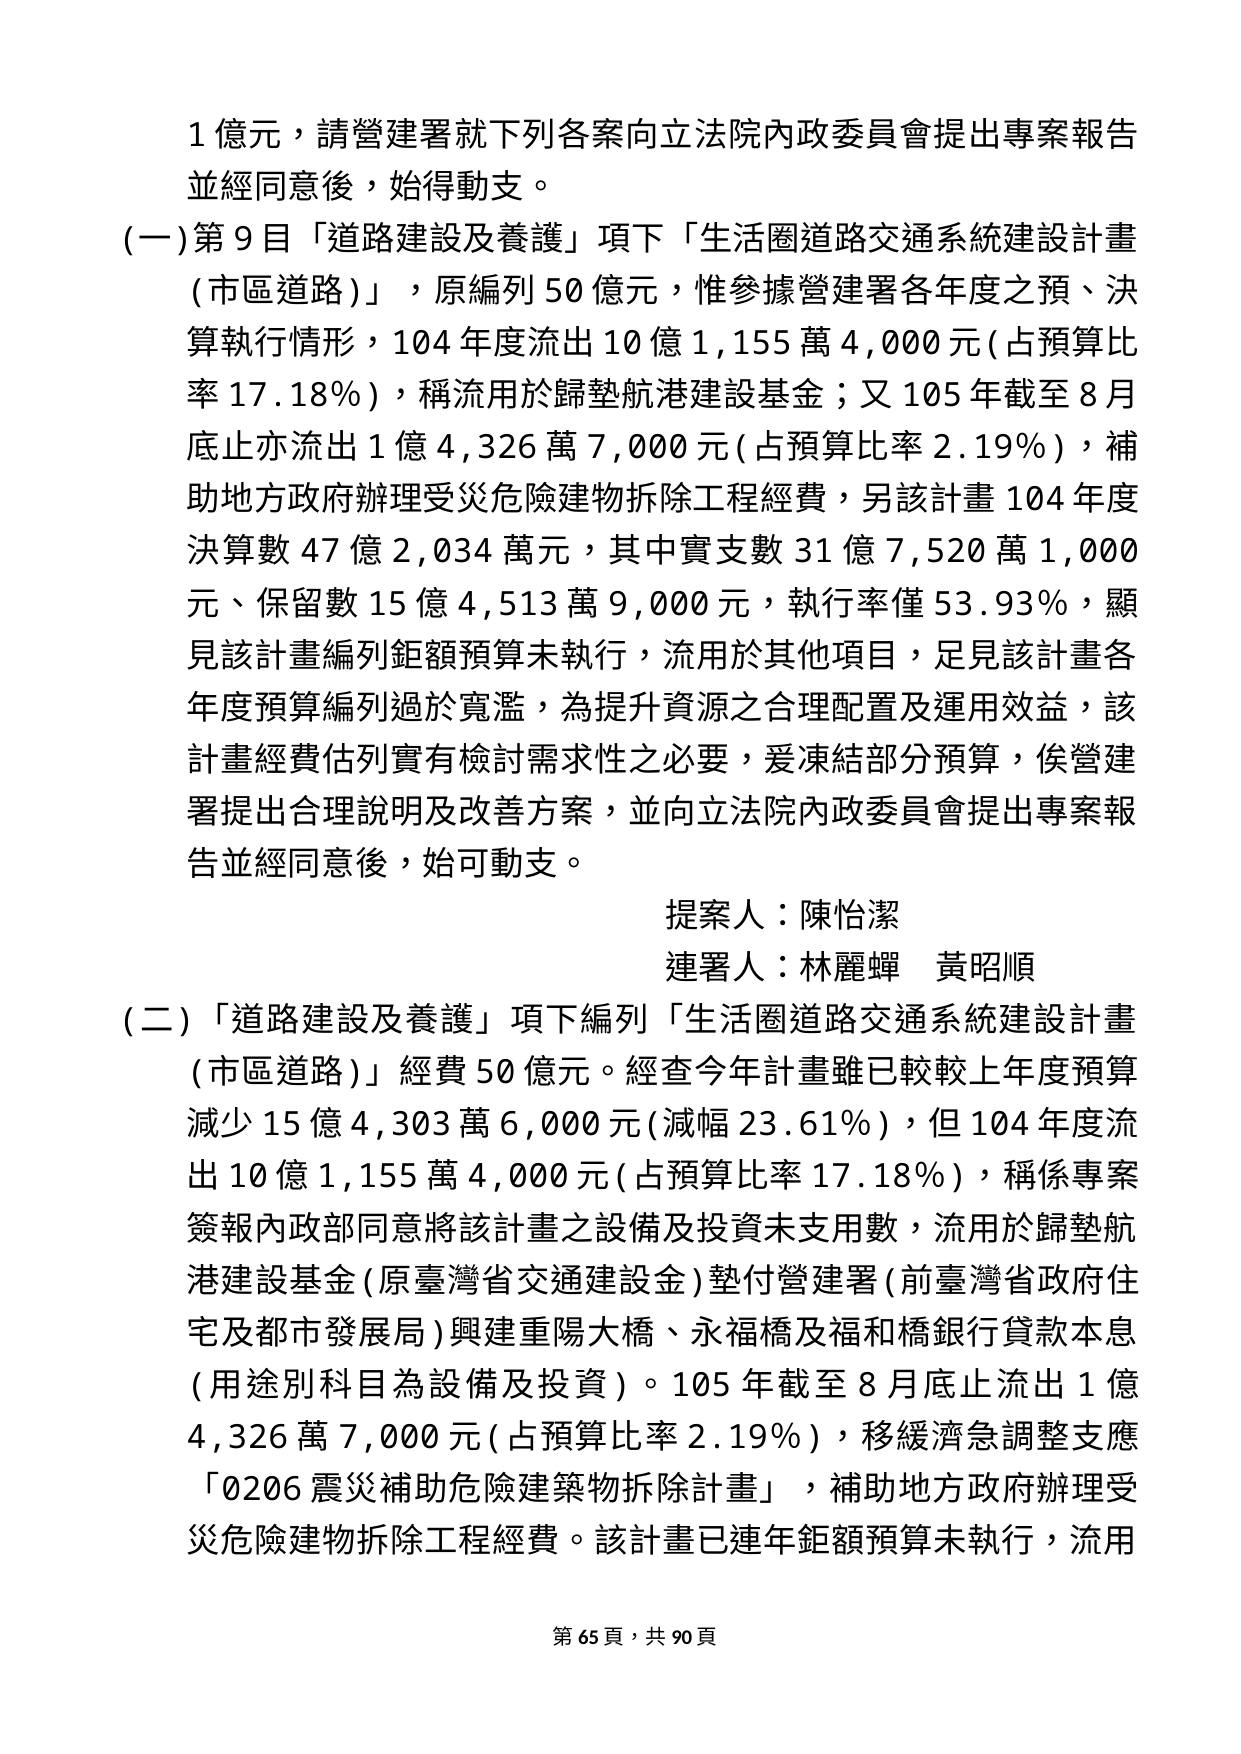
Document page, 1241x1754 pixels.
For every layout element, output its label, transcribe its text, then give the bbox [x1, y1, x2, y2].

text (二)「道路建設及養護」項下編列「生活圈道路交通系統建設計畫(市區道路)」經費50億元。經查今年計畫雖已較較上年度預算減少15億4,303萬6,000元(減幅23.61％)，但104年度流出10億1,155萬4,000元(占預算比率17.18％)，稱係專案簽報內政部同意將該計畫之設備及投資未支用數，流用於歸墊航港建設基金(原臺灣省交通建設金)墊付營建署(前臺灣省政府住宅及都市發展局)興建重陽大橋、永福橋及福和橋銀行貸款本息(用途別科目為設備及投資)。105年截至8月底止流出1億4,326萬7,000元(占預算比率2.19％)，移緩濟急調整支應「0206震災補助危險建築物拆除計畫」，補助地方政府辦理受災危險建物拆除工程經費。該計畫已連年鉅額預算未執行，流用 [118, 990, 1139, 1563]
text (一)第9目「道路建設及養護」項下「生活圈道路交通系統建設計畫(市區道路)」，原編列50億元，惟參據營建署各年度之預、決算執行情形，104年度流出10億1,155萬4,000元(占預算比率17.18％)，稱流用於歸墊航港建設基金；又105年截至8月底止亦流出1億4,326萬7,000元(占預算比率2.19％)，補助地方政府辦理受災危險建物拆除工程經費，另該計畫104年度決算數47億2,034萬元，其中實支數31億7,520萬1,000元、保留數15億4,513萬9,000元，執行率僅53.93％，顯見該計畫編列鉅額預算未執行，流用於其他項目，足見該計畫各年度預算編列過於寬濫，為提升資源之合理配置及運用效益，該計畫經費估列實有檢討需求性之必要，爰凍結部分預算，俟營建署提出合理說明及改善方案，並向立法院內政委員會提出專案報告並經同意後，始可動支。 [118, 209, 1139, 886]
text 連署人：林麗蟬 黃昭順 [118, 938, 1139, 990]
text 1億元，請營建署就下列各案向立法院內政委員會提出專案報告並經同意後，始得動支。 [118, 104, 1139, 209]
text 提案人：陳怡潔 [118, 886, 1139, 938]
